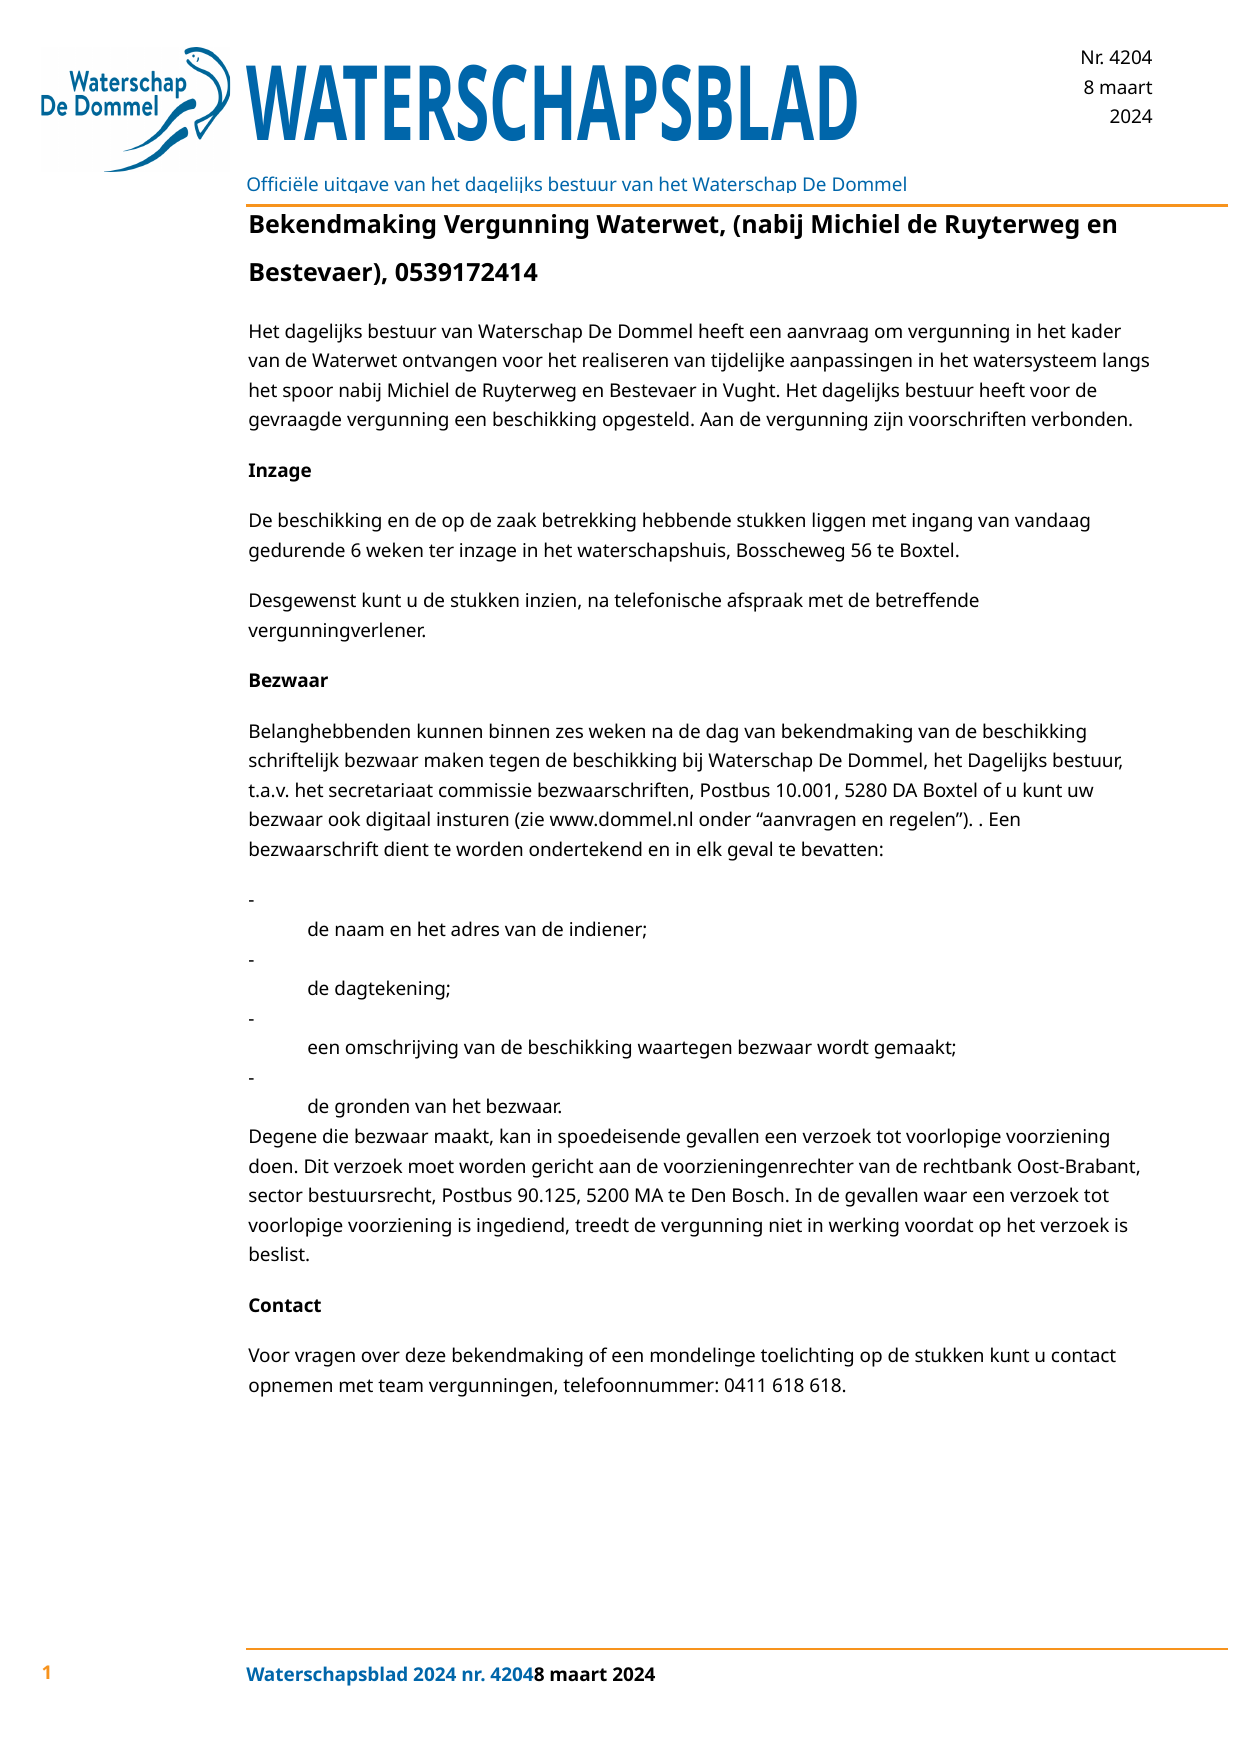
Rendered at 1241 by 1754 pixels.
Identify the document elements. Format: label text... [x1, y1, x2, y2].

picture [204, 47, 231, 76]
text Contact [248, 1292, 1152, 1318]
list de naam en het adres van de indiener; [248, 916, 1152, 942]
text Desgewenst kunt u de stukken inzien, na telefonische afspraak met de betreffende vergunningverlener. [248, 587, 1152, 643]
text Degene die bezwaar maakt, kan in spoedeisende gevallen een verzoek tot voorlopige voorziening doen. Dit verzoek moet worden gericht aan de voorzieningenrechter van de rechtbank Oost-Brabant, sector bestuursrecht, Postbus 90.125, 5200 MA te Den Bosch. In de gevallen waar een verzoek tot voorlopige voorziening is ingediend, treedt de vergunning niet in werking voordat op het verzoek is beslist. [248, 1123, 1152, 1267]
text Belanghebbenden kunnen binnen zes weken na de dag van bekendmaking van de beschikking schriftelijk bezwaar maken tegen de beschikking bij Waterschap De Dommel, het Dagelijks bestuur, t.a.v. het secretariaat commissie bezwaarschriften, Postbus 10.001, 5280 DA Boxtel of u kunt uw bezwaar ook digitaal insturen (zie www.dommel.nl onder “aanvragen en regelen”). . Een bezwaarschrift dient te worden ondertekend en in elk geval te bevatten: [248, 718, 1152, 862]
picture [45, 99, 51, 111]
list de dagtekening; [248, 975, 1152, 1001]
text Inzage [248, 457, 1152, 483]
picture [41, 47, 231, 172]
text Bezwaar [248, 667, 1152, 693]
list de gronden van het bezwaar. [248, 1094, 1152, 1119]
text De beschikking en de op de zaak betrekking hebbende stukken liggen met ingang van vandaag gedurende 6 weken ter inzage in het waterschapshuis, Bosscheweg 56 te Boxtel. [248, 507, 1152, 563]
text Voor vragen over deze bekendmaking of een mondelinge toelichting op de stukken kunt u contact opnemen met team vergunningen, telefoonnummer: 0411 618 618. [248, 1342, 1152, 1398]
text Bekendmaking Vergunning Waterwet, (nabij Michiel de Ruyterweg en Bestevaer), 0539172414 [248, 207, 1152, 288]
text Het dagelijks bestuur van Waterschap De Dommel heeft een aanvraag om vergunning in het kader van de Waterwet ontvangen voor het realiseren van tijdelijke aanpassingen in het watersysteem langs het spoor nabij Michiel de Ruyterweg en Bestevaer in Vught. Het dagelijks bestuur heeft voor de gevraagde vergunning een beschikking opgesteld. Aan de vergunning zijn voorschriften verbonden. [248, 318, 1152, 432]
picture [198, 118, 210, 131]
list een omschrijving van de beschikking waartegen bezwaar wordt gemaakt; [248, 1034, 1152, 1060]
